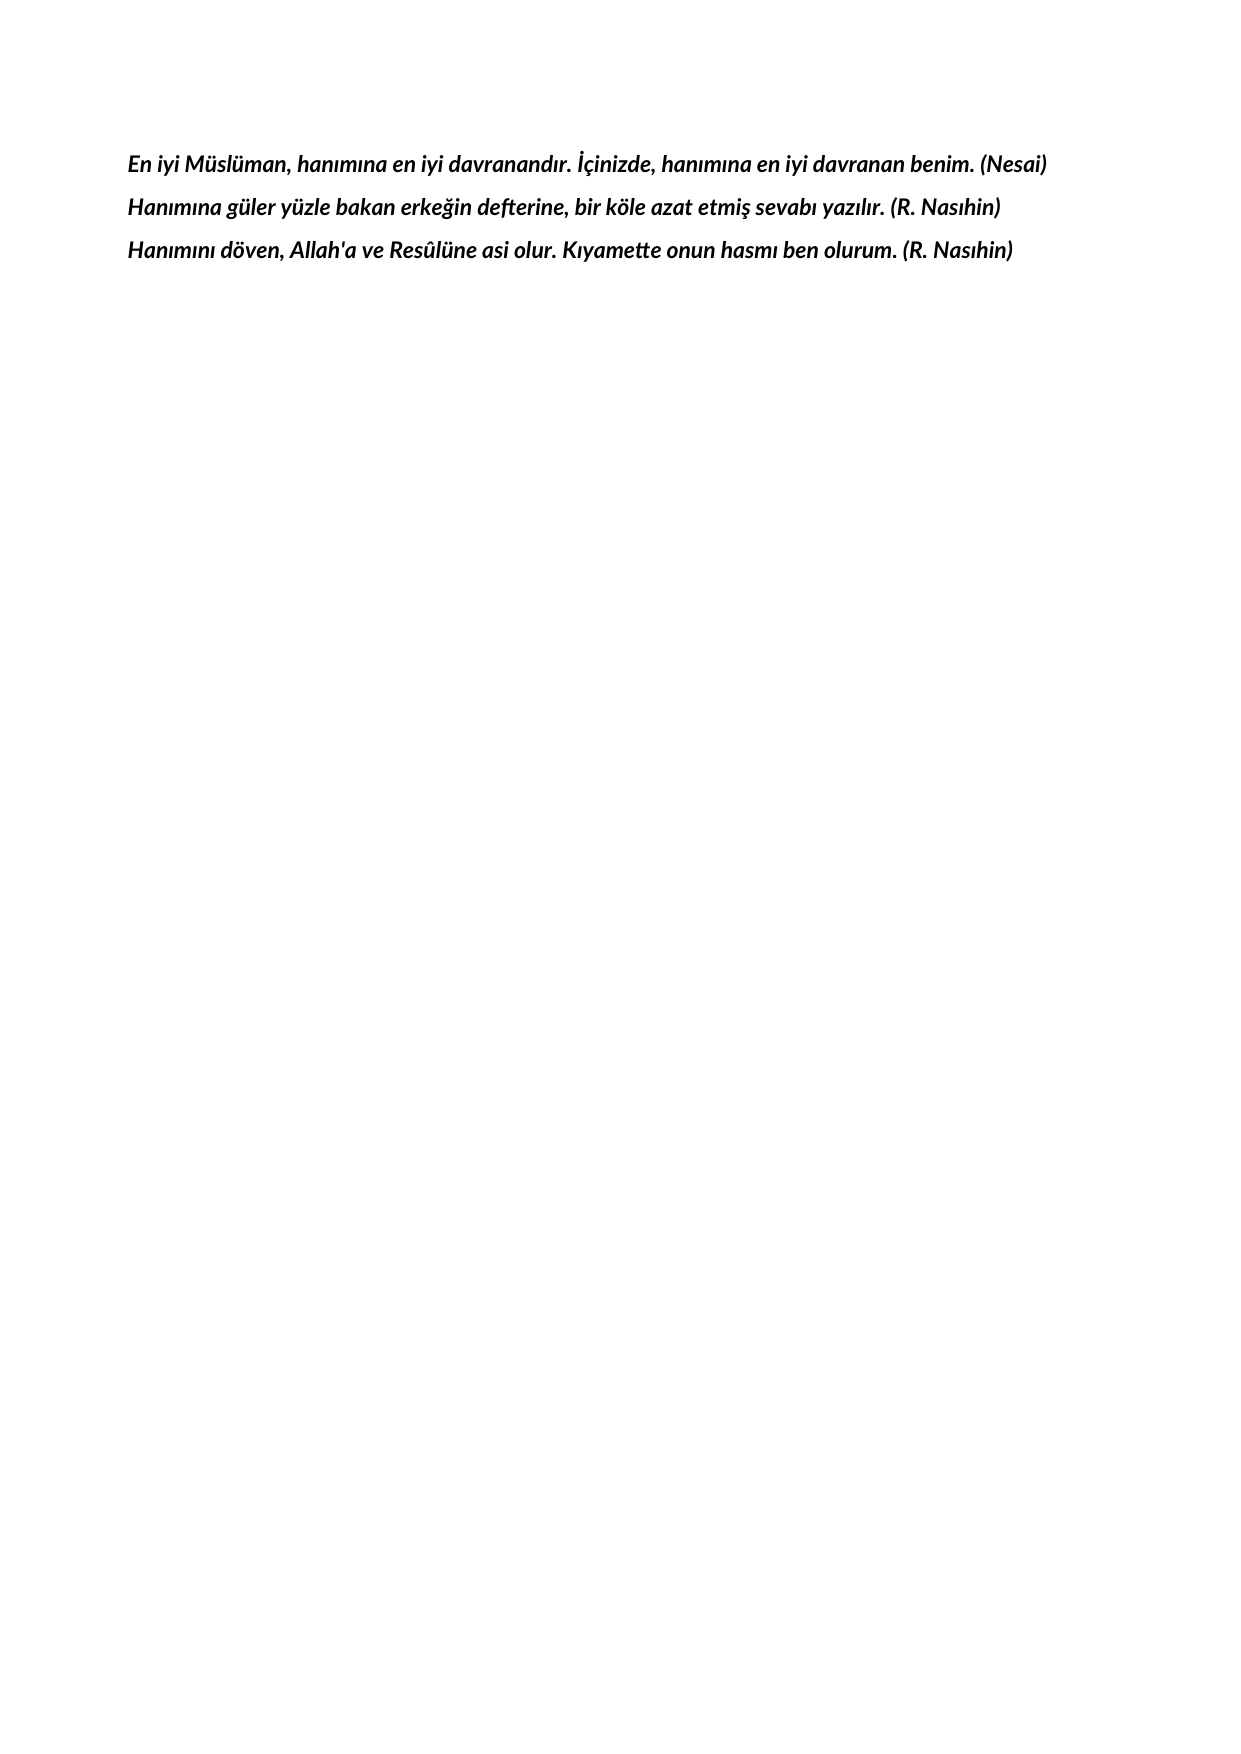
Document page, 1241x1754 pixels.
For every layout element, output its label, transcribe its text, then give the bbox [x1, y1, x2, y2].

text En iyi Müslüman, hanımına en iyi davranandır. İçinizde, hanımına en iyi davranan benim. (Nesai) [127, 150, 1143, 177]
text Hanımını döven, Allah'a ve Resûlüne asi olur. Kıyamette onun hasmı ben olurum. (R. Nasıhin) [127, 235, 1143, 263]
text Hanımına güler yüzle bakan erkeğin defterine, bir köle azat etmiş sevabı yazılır. (R. Nasıhin) [127, 193, 1143, 220]
